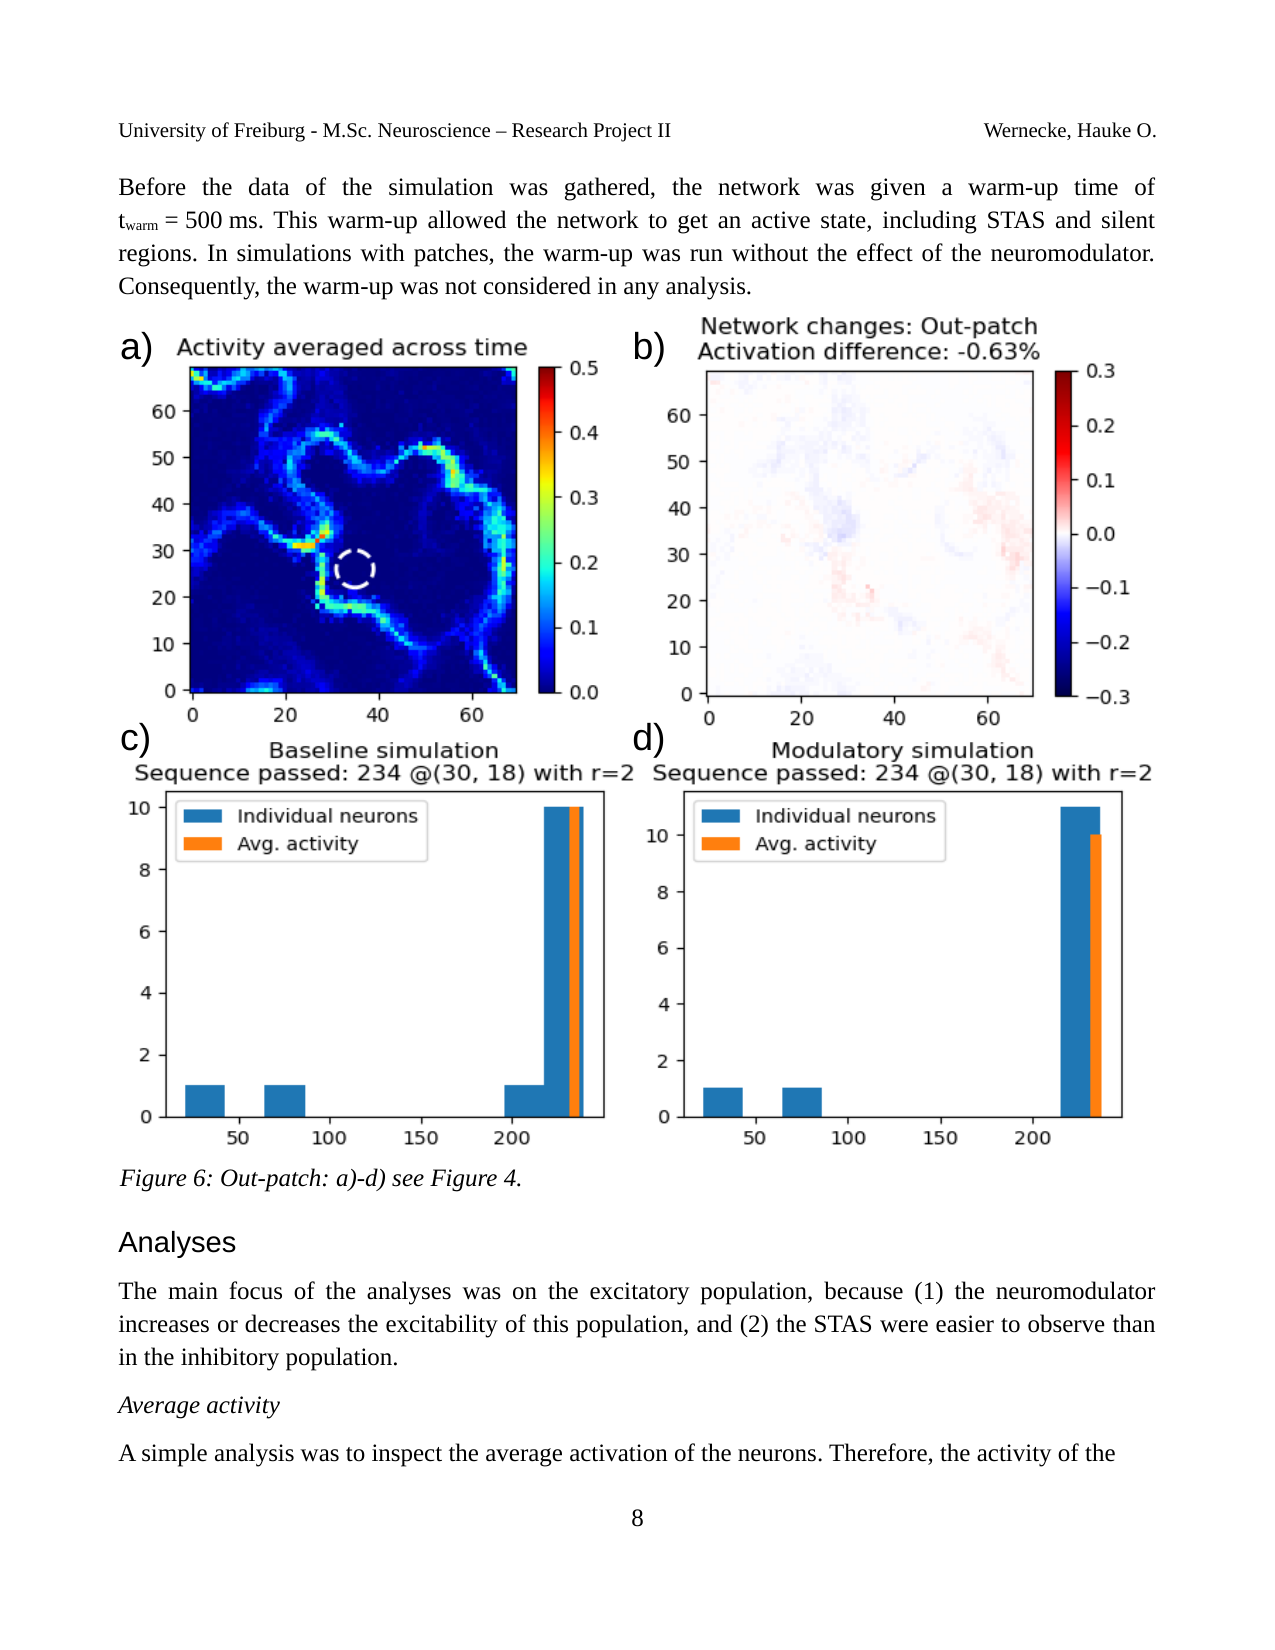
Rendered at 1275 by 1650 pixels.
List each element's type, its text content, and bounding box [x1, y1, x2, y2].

picture [123, 741, 1156, 1163]
picture [637, 732, 647, 739]
text Before the data of the simulation was gathered, the network was given a warm-up time of twarm = 500 ms. This warm-up allowed the network to get an active state, including STAS and silent regions. In simulations with patches, the warm-up was run without the effect of the neuromodulator. Consequently, the warm-up was not considered in any analysis. [118, 172, 1157, 299]
picture [637, 741, 647, 748]
text Average activity [118, 1390, 1157, 1419]
text A simple analysis was to inspect the average activation of the neurons. Therefore, the activity of the [118, 1438, 1157, 1466]
subtitle Analyses [118, 343, 1157, 1259]
picture [121, 316, 1132, 739]
text The main focus of the analyses was on the excitatory population, because (1) the neuromodulator increases or decreases the excitability of this population, and (2) the STAS were easier to observe than in the inhibitory population. [118, 1276, 1157, 1371]
text Figure 6: Out-patch: a)-d) see Figure 4. [119, 329, 1141, 1220]
